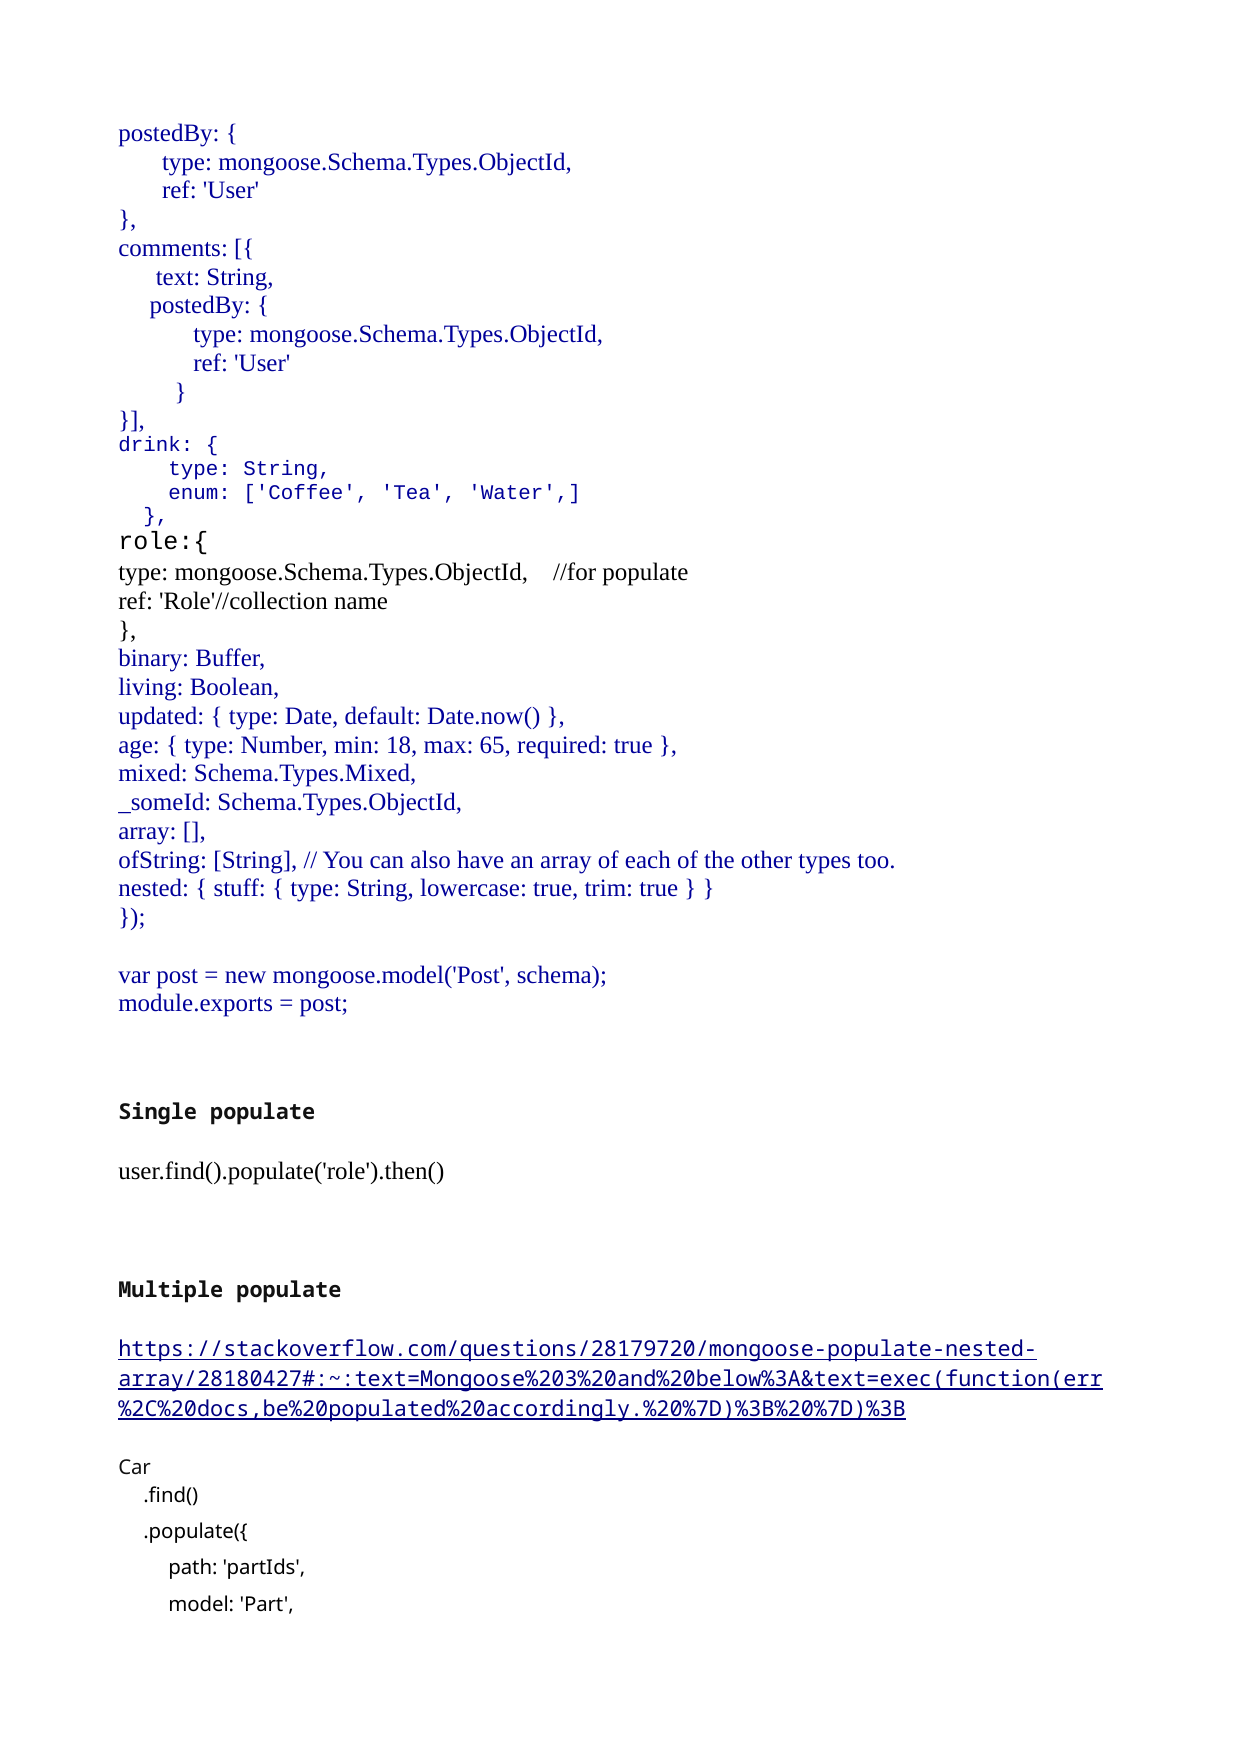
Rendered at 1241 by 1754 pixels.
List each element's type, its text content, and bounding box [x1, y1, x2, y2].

text Single populate [118, 1096, 1122, 1126]
text nested: { stuff: { type: String, lowercase: true, trim: true } } [118, 873, 1122, 902]
text path: 'partIds', [118, 1553, 1122, 1581]
text }], [118, 406, 1122, 434]
text ofString: [String], // You can also have an array of each of the other types too. [118, 845, 1122, 873]
text }); [118, 902, 1122, 931]
text Car [118, 1453, 1122, 1480]
text model: 'Part', [118, 1589, 1122, 1617]
text comments: [{ [118, 233, 1122, 262]
text age: { type: Number, min: 18, max: 65, required: true }, [118, 730, 1122, 758]
text drink: { [118, 434, 1122, 458]
text .find() [118, 1480, 1122, 1508]
text module.exports = post; [118, 988, 1122, 1017]
text }, [118, 615, 1122, 643]
text } [118, 377, 1122, 406]
text }, [118, 505, 1122, 529]
text Multiple populate [118, 1274, 1122, 1304]
text type: mongoose.Schema.Types.ObjectId, [118, 319, 1122, 348]
text var post = new mongoose.model('Post', schema); [118, 960, 1122, 988]
text }, [118, 204, 1122, 233]
text .populate({ [118, 1517, 1122, 1545]
text role:{ [118, 529, 1122, 557]
text postedBy: { [118, 118, 1122, 147]
text _someId: Schema.Types.ObjectId, [118, 787, 1122, 816]
text ref: 'User' [118, 176, 1122, 204]
text type: mongoose.Schema.Types.ObjectId, [118, 147, 1122, 176]
text updated: { type: Date, default: Date.now() }, [118, 701, 1122, 730]
text https://stackoverflow.com/questions/28179720/mongoose-populate-nested-array/28180427#:~:text=Mongoose%203%20and%20below%3A&text=exec(function(err%2C%20docs,be%20populated%20accordingly.%20%7D)%3B%20%7D)%3B [118, 1333, 1122, 1423]
text type: String, [118, 458, 1122, 482]
text living: Boolean, [118, 672, 1122, 701]
text mixed: Schema.Types.Mixed, [118, 758, 1122, 787]
text ref: 'Role'//collection name [118, 586, 1122, 615]
text ref: 'User' [118, 348, 1122, 377]
text text: String, [118, 262, 1122, 291]
text user.find().populate('role').then() [118, 1156, 1122, 1184]
text array: [], [118, 816, 1122, 845]
text type: mongoose.Schema.Types.ObjectId, //for populate [118, 557, 1122, 586]
text postedBy: { [118, 291, 1122, 319]
text binary: Buffer, [118, 643, 1122, 672]
text enum: ['Coffee', 'Tea', 'Water',] [118, 482, 1122, 505]
